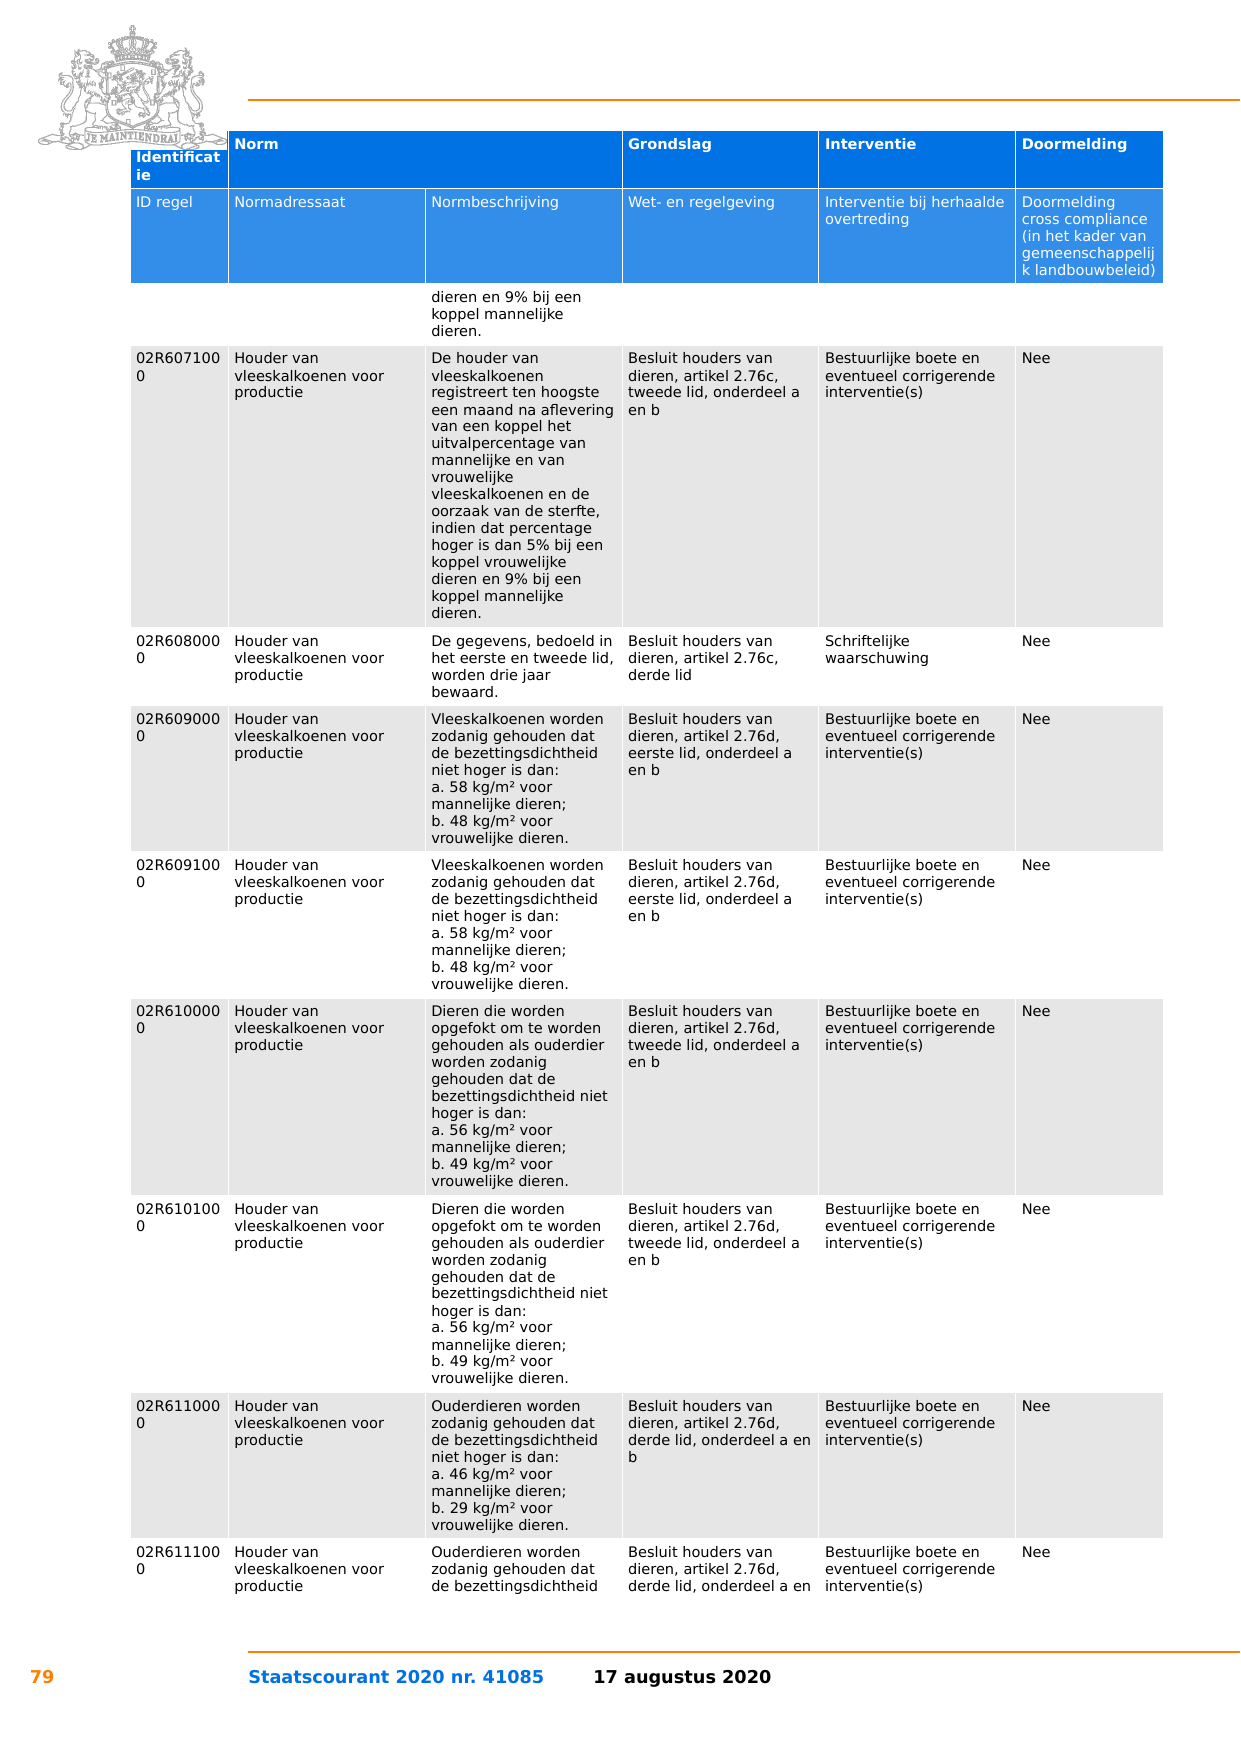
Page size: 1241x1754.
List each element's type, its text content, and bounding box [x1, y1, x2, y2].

picture [38, 25, 227, 150]
table_cell 02R6071000 [131, 346, 228, 627]
table_cell Houder van vleeskalkoenen voor productie [229, 853, 425, 998]
table_cell 02R6091000 [131, 853, 228, 998]
table_cell Vleeskalkoenen worden zodanig gehouden dat de bezettingsdichtheid niet hoger is dan: a. 58 kg/m² voor mannelijke dieren; b. 48 kg/m² voor vrouwelijke dieren. [426, 853, 622, 998]
table_cell 02R6110000 [131, 1393, 228, 1538]
table_cell Normbeschrijving [426, 189, 622, 283]
table_cell 02R6100000 [131, 999, 228, 1195]
table_cell dieren en 9% bij een koppel mannelijke dieren. [426, 284, 622, 345]
table_cell Nee [1016, 1196, 1163, 1392]
table_cell Nee [1016, 346, 1163, 627]
table_cell Houder van vleeskalkoenen voor productie [229, 1539, 425, 1599]
table_cell Besluit houders van dieren, artikel 2.76d, derde lid, onderdeel a en b [623, 1393, 818, 1538]
table_cell 02R6090000 [131, 706, 228, 851]
table_cell Nee [1016, 1393, 1163, 1538]
table_cell Dieren die worden opgefokt om te worden gehouden als ouderdier worden zodanig gehouden dat de bezettingsdichtheid niet hoger is dan: a. 56 kg/m² voor mannelijke dieren; b. 49 kg/m² voor vrouwelijke dieren. [426, 999, 622, 1195]
table_cell Besluit houders van dieren, artikel 2.76c, derde lid [623, 628, 818, 705]
table_cell Schriftelijke waarschuwing [819, 628, 1015, 705]
table_cell Ouderdieren worden zodanig gehouden dat de bezettingsdichtheid niet hoger is dan: a. 46 kg/m² voor mannelijke dieren; b. 29 kg/m² voor vrouwelijke dieren. [426, 1393, 622, 1538]
table_cell [131, 284, 228, 345]
table_cell Nee [1016, 706, 1163, 851]
table_cell Wet- en regelgeving [623, 189, 818, 283]
table_header Norm [229, 131, 622, 188]
table_cell Besluit houders van dieren, artikel 2.76d, eerste lid, onderdeel a en b [623, 853, 818, 998]
table_cell Besluit houders van dieren, artikel 2.76d, tweede lid, onderdeel a en b [623, 1196, 818, 1392]
table_cell Dieren die worden opgefokt om te worden gehouden als ouderdier worden zodanig gehouden dat de bezettingsdichtheid niet hoger is dan: a. 56 kg/m² voor mannelijke dieren; b. 49 kg/m² voor vrouwelijke dieren. [426, 1196, 622, 1392]
table_header Interventie [819, 131, 1015, 188]
table_cell Houder van vleeskalkoenen voor productie [229, 999, 425, 1195]
table_cell Bestuurlijke boete en eventueel corrigerende interventie(s) [819, 1393, 1015, 1538]
table_cell 02R6080000 [131, 628, 228, 705]
table_cell Nee [1016, 853, 1163, 998]
table_header Doormelding [1016, 131, 1163, 188]
table_cell Ouderdieren worden zodanig gehouden dat de bezettingsdichtheid [426, 1539, 622, 1599]
table_cell Bestuurlijke boete en eventueel corrigerende interventie(s) [819, 853, 1015, 998]
table_cell De houder van vleeskalkoenen registreert ten hoogste een maand na aflevering van een koppel het uitvalpercentage van mannelijke en van vrouwelijke vleeskalkoenen en de oorzaak van de sterfte, indien dat percentage hoger is dan 5% bij een koppel vrouwelijke dieren en 9% bij een koppel mannelijke dieren. [426, 346, 622, 627]
table_cell Besluit houders van dieren, artikel 2.76c, tweede lid, onderdeel a en b [623, 346, 818, 627]
table_header Identificatie [131, 131, 228, 188]
table_cell Houder van vleeskalkoenen voor productie [229, 1196, 425, 1392]
table_cell [819, 284, 1015, 345]
table_cell ID regel [131, 189, 228, 283]
table_header Grondslag [623, 131, 818, 188]
table_cell 02R6111000 [131, 1539, 228, 1599]
table_cell Houder van vleeskalkoenen voor productie [229, 706, 425, 851]
table_cell Bestuurlijke boete en eventueel corrigerende interventie(s) [819, 999, 1015, 1195]
table_cell Bestuurlijke boete en eventueel corrigerende interventie(s) [819, 346, 1015, 627]
table_cell [623, 284, 818, 345]
table_cell Vleeskalkoenen worden zodanig gehouden dat de bezettingsdichtheid niet hoger is dan: a. 58 kg/m² voor mannelijke dieren; b. 48 kg/m² voor vrouwelijke dieren. [426, 706, 622, 851]
table_cell [1016, 284, 1163, 345]
table_cell Houder van vleeskalkoenen voor productie [229, 346, 425, 627]
table_cell Bestuurlijke boete en eventueel corrigerende interventie(s) [819, 706, 1015, 851]
table_cell Besluit houders van dieren, artikel 2.76d, eerste lid, onderdeel a en b [623, 706, 818, 851]
table_cell Doormelding cross compliance (in het kader van gemeenschappelijk landbouwbeleid) [1016, 189, 1163, 283]
table_cell Houder van vleeskalkoenen voor productie [229, 1393, 425, 1538]
table_cell Normadressaat [229, 189, 425, 283]
table_cell De gegevens, bedoeld in het eerste en tweede lid, worden drie jaar bewaard. [426, 628, 622, 705]
table_cell Nee [1016, 1539, 1163, 1599]
table_cell Houder van vleeskalkoenen voor productie [229, 628, 425, 705]
table_cell Besluit houders van dieren, artikel 2.76d, derde lid, onderdeel a en [623, 1539, 818, 1599]
table_cell Nee [1016, 999, 1163, 1195]
table_cell 02R6101000 [131, 1196, 228, 1392]
table_cell Bestuurlijke boete en eventueel corrigerende interventie(s) [819, 1539, 1015, 1599]
table_cell Interventie bij herhaalde overtreding [819, 189, 1015, 283]
table_cell Nee [1016, 628, 1163, 705]
table_cell Bestuurlijke boete en eventueel corrigerende interventie(s) [819, 1196, 1015, 1392]
table_cell [229, 284, 425, 345]
table_cell Besluit houders van dieren, artikel 2.76d, tweede lid, onderdeel a en b [623, 999, 818, 1195]
